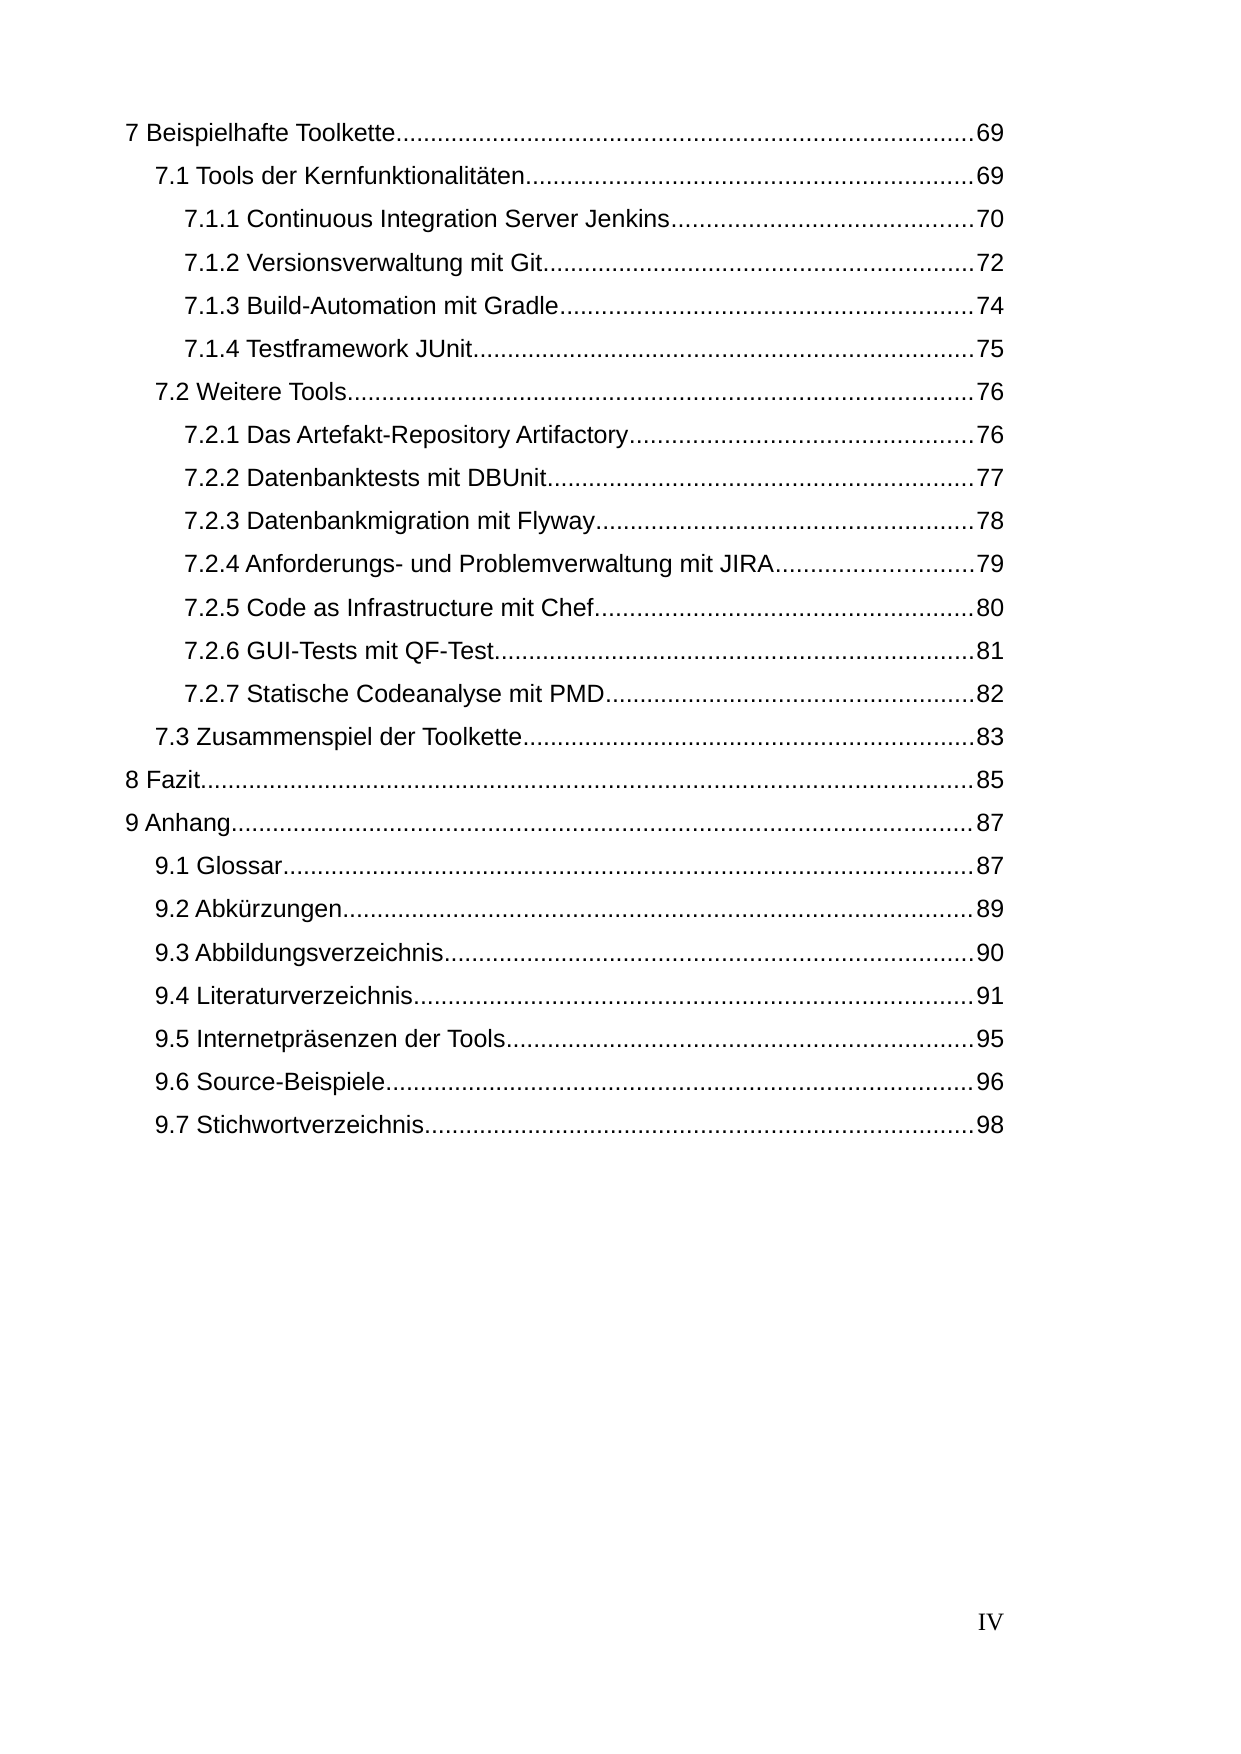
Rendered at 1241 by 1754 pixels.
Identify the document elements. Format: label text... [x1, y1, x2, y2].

text 7.2.7 Statische Codeanalyse mit PMD 82 [177, 679, 1004, 707]
text 7 Beispielhafte Toolkette 69 [118, 118, 1004, 147]
text 8 Fazit 85 [118, 765, 1004, 794]
text 7.3 Zusammenspiel der Toolkette 83 [148, 722, 1004, 751]
text 9.1 Glossar 87 [148, 851, 1004, 880]
text 7.1.2 Versionsverwaltung mit Git 72 [177, 247, 1004, 276]
text 9.6 Source-Beispiele 96 [148, 1067, 1004, 1096]
text 7.1.4 Testframework JUnit 75 [177, 334, 1004, 362]
text 7.2.3 Datenbankmigration mit Flyway 78 [177, 506, 1004, 535]
text 7.2 Weitere Tools 76 [148, 377, 1004, 406]
text 7.1.1 Continuous Integration Server Jenkins 70 [177, 204, 1004, 233]
text 7.1 Tools der Kernfunktionalitäten 69 [148, 161, 1004, 190]
text 7.2.2 Datenbanktests mit DBUnit 77 [177, 463, 1004, 492]
text 7.2.6 GUI-Tests mit QF-Test 81 [177, 636, 1004, 664]
text 9.7 Stichwortverzeichnis 98 [148, 1110, 1004, 1139]
text 9.3 Abbildungsverzeichnis 90 [148, 937, 1004, 966]
text 7.2.4 Anforderungs- und Problemverwaltung mit JIRA 79 [177, 549, 1004, 578]
text 9.2 Abkürzungen 89 [148, 894, 1004, 923]
text 9.5 Internetpräsenzen der Tools 95 [148, 1024, 1004, 1052]
text 7.2.1 Das Artefakt-Repository Artifactory 76 [177, 420, 1004, 449]
text 9 Anhang 87 [118, 808, 1004, 837]
text 7.1.3 Build-Automation mit Gradle 74 [177, 291, 1004, 319]
text 9.4 Literaturverzeichnis 91 [148, 981, 1004, 1009]
text 7.2.5 Code as Infrastructure mit Chef 80 [177, 592, 1004, 621]
